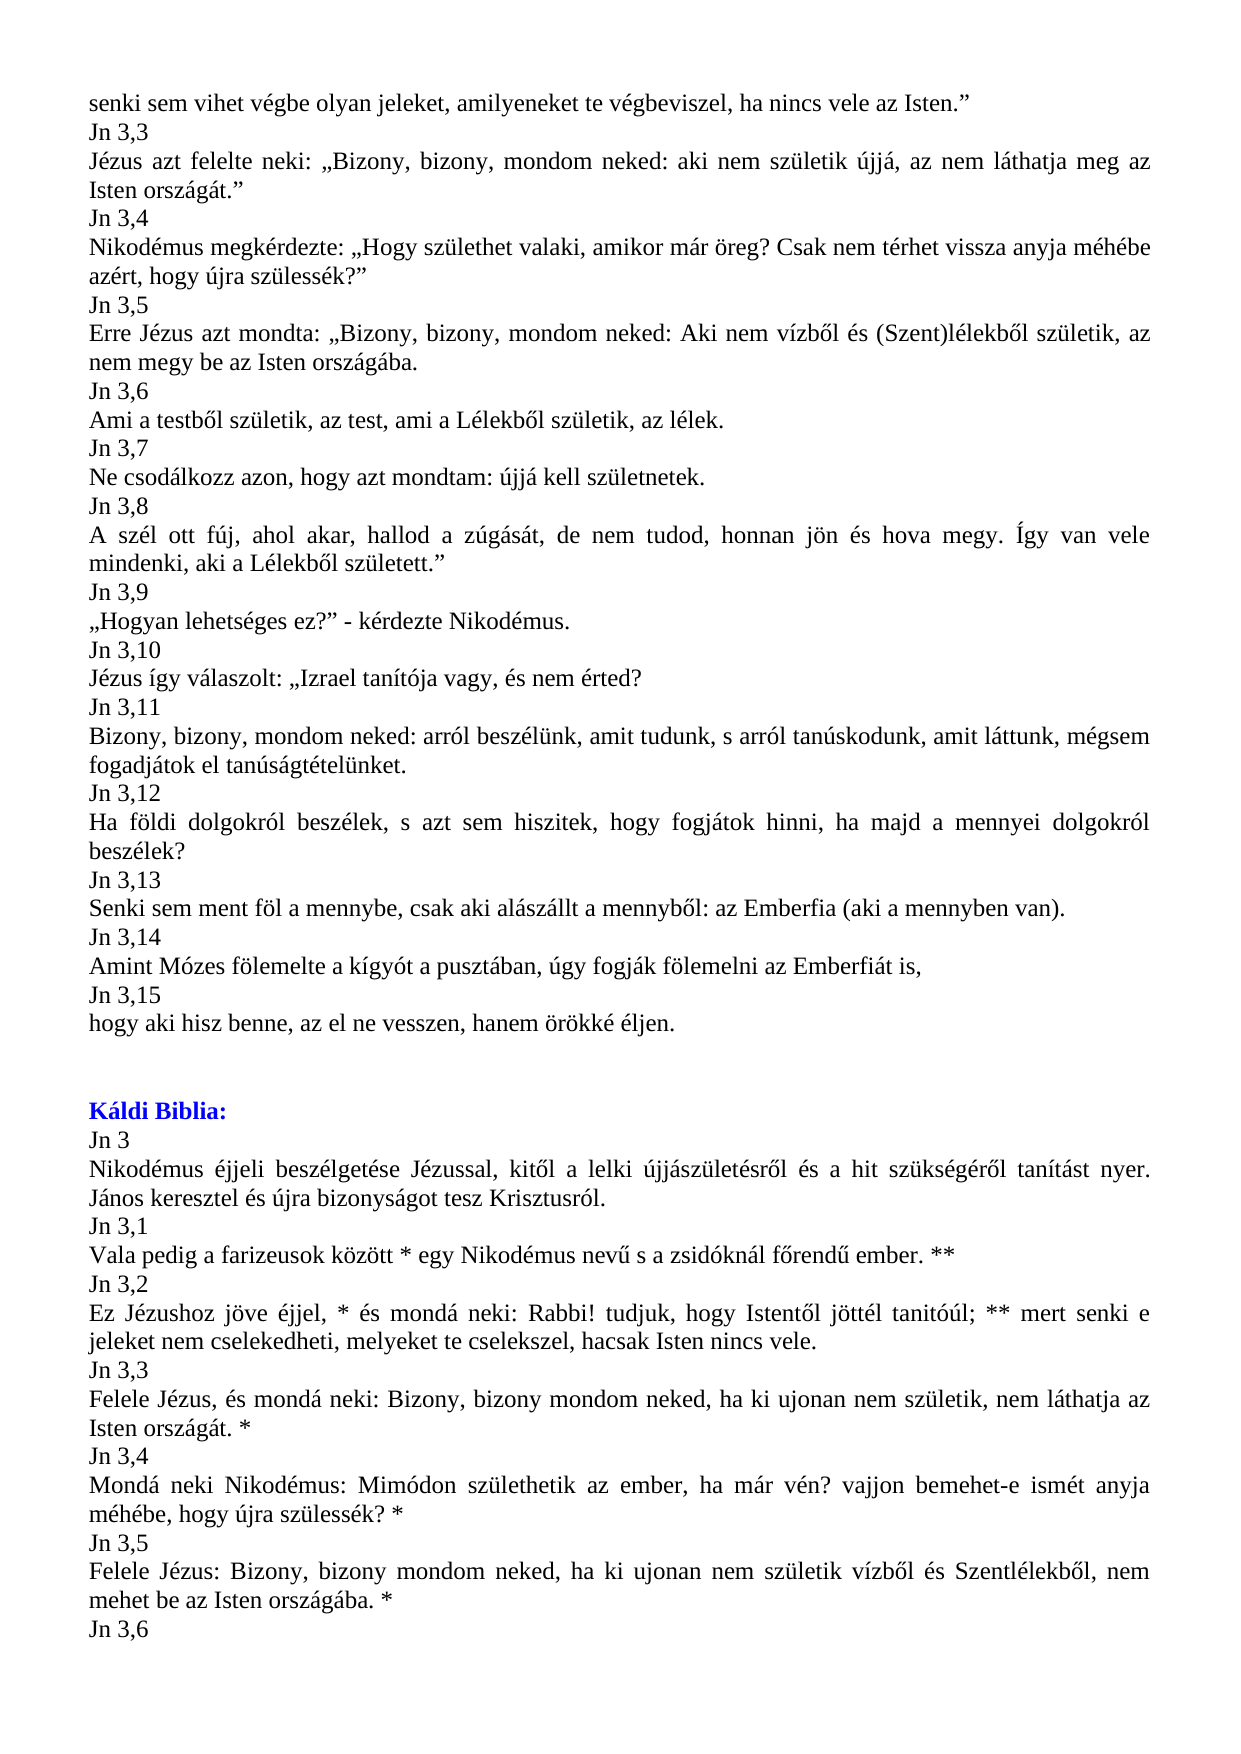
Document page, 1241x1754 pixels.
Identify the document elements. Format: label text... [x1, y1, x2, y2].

text Jn 3,5 [88, 290, 1152, 318]
text „Hogyan lehetséges ez?” - kérdezte Nikodémus. [88, 606, 1152, 635]
text Jn 3,10 [88, 635, 1152, 663]
text Nikodémus megkérdezte: „Hogy születhet valaki, amikor már öreg? Csak nem térhet vissza anyja méhébe azért, hogy újra szülessék?” [88, 232, 1152, 290]
text Jn 3,13 [88, 865, 1152, 893]
text Jn 3,8 [88, 491, 1152, 520]
text Bizony, bizony, mondom neked: arról beszélünk, amit tudunk, s arról tanúskodunk, amit láttunk, mégsem fogadjátok el tanúságtételünket. [88, 721, 1152, 778]
text Amint Mózes fölemelte a kígyót a pusztában, úgy fogják fölemelni az Emberfiát is, [88, 951, 1152, 980]
text Jn 3,15 [88, 980, 1152, 1008]
text Senki sem ment föl a mennybe, csak aki alászállt a mennyből: az Emberfia (aki a mennyben van). [88, 893, 1152, 922]
text Jn 3,9 [88, 577, 1152, 606]
text Jézus így válaszolt: „Izrael tanítója vagy, és nem érted? [88, 663, 1152, 692]
text Jn 3,11 [88, 692, 1152, 721]
text Jézus azt felelte neki: „Bizony, bizony, mondom neked: aki nem születik újjá, az nem láthatja meg az Isten országát.” [88, 146, 1152, 203]
text Ha földi dolgokról beszélek, s azt sem hiszitek, hogy fogjátok hinni, ha majd a mennyei dolgokról beszélek? [88, 807, 1152, 865]
text Mondá neki Nikodémus: Mimódon születhetik az ember, ha már vén? vajjon bemehet-e ismét anyja méhébe, hogy újra szülessék? * [88, 1470, 1152, 1528]
text Ez Jézushoz jöve éjjel, * és mondá neki: Rabbi! tudjuk, hogy Istentől jöttél tanitóúl; ** mert senki e jeleket nem cselekedheti, melyeket te cselekszel, hacsak Isten nincs vele. [88, 1298, 1152, 1355]
text Felele Jézus: Bizony, bizony mondom neked, ha ki ujonan nem születik vízből és Szentlélekből, nem mehet be az Isten országába. * [88, 1556, 1152, 1614]
text Jn 3,2 [88, 1269, 1152, 1298]
text Ami a testből születik, az test, ami a Lélekből születik, az lélek. [88, 405, 1152, 433]
text Nikodémus éjjeli beszélgetése Jézussal, kitől a lelki újjászületésről és a hit szükségéről tanítást nyer. János keresztel és újra bizonyságot tesz Krisztusról. [88, 1154, 1152, 1211]
text Káldi Biblia: [88, 1096, 1152, 1125]
text senki sem vihet végbe olyan jeleket, amilyeneket te végbeviszel, ha nincs vele az Isten.” [88, 88, 1152, 117]
text hogy aki hisz benne, az el ne vesszen, hanem örökké éljen. [88, 1008, 1152, 1037]
text Jn 3,6 [88, 1614, 1152, 1643]
text Jn 3,4 [88, 203, 1152, 232]
text Jn 3,3 [88, 1355, 1152, 1384]
text Jn 3,5 [88, 1528, 1152, 1556]
text Jn 3,1 [88, 1211, 1152, 1240]
text Ne csodálkozz azon, hogy azt mondtam: újjá kell születnetek. [88, 462, 1152, 491]
text Jn 3,7 [88, 433, 1152, 462]
text Vala pedig a farizeusok között * egy Nikodémus nevű s a zsidóknál főrendű ember. ** [88, 1240, 1152, 1269]
text Jn 3 [88, 1125, 1152, 1154]
text Jn 3,6 [88, 376, 1152, 405]
text Felele Jézus, és mondá neki: Bizony, bizony mondom neked, ha ki ujonan nem születik, nem láthatja az Isten országát. * [88, 1384, 1152, 1441]
text Jn 3,3 [88, 117, 1152, 146]
text Jn 3,4 [88, 1441, 1152, 1470]
text Jn 3,14 [88, 922, 1152, 951]
text A szél ott fúj, ahol akar, hallod a zúgását, de nem tudod, honnan jön és hova megy. Így van vele mindenki, aki a Lélekből született.” [88, 520, 1152, 577]
text Erre Jézus azt mondta: „Bizony, bizony, mondom neked: Aki nem vízből és (Szent)lélekből születik, az nem megy be az Isten országába. [88, 318, 1152, 376]
text Jn 3,12 [88, 778, 1152, 807]
